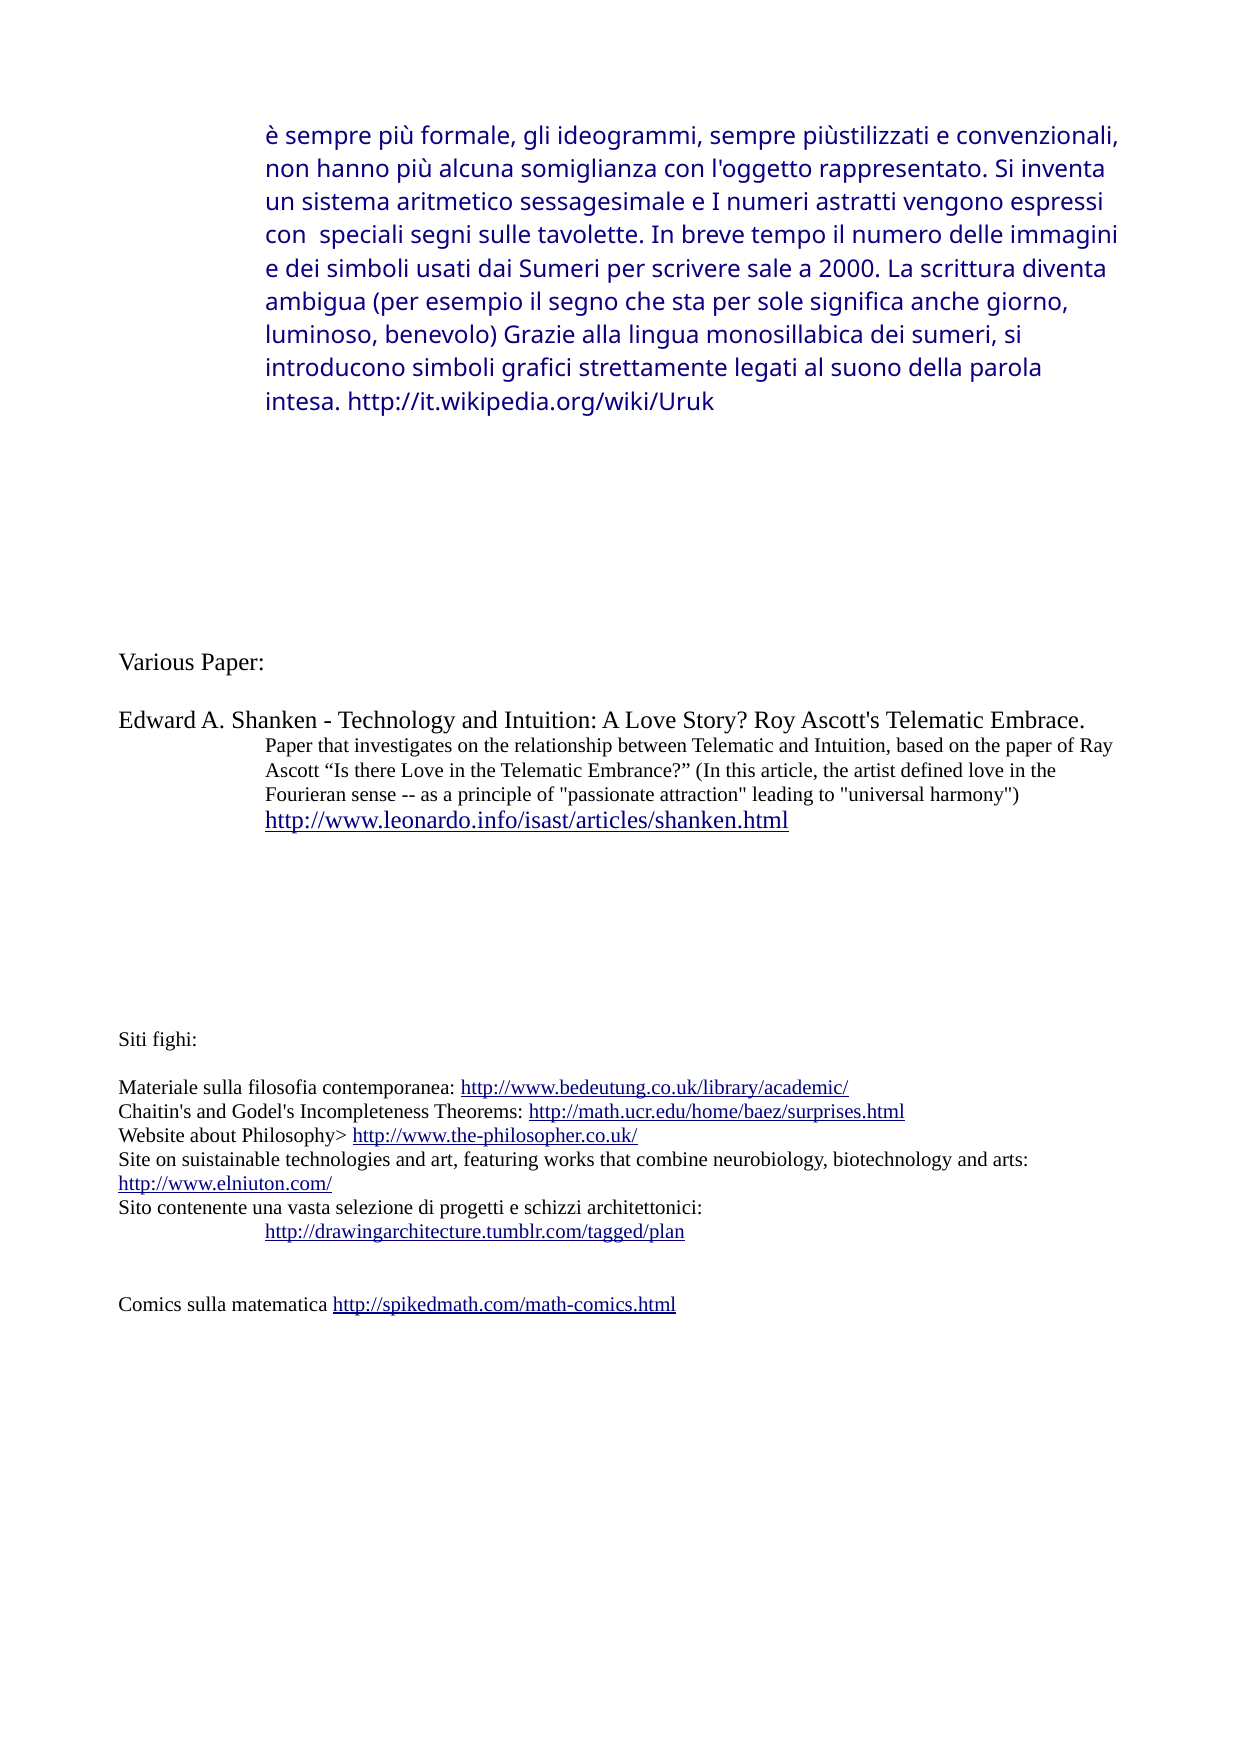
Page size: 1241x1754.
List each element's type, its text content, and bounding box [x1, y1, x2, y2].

text Site on suistainable technologies and art, featuring works that combine neurobiology, biotechnology and arts: http://www.elniuton.com/ [118, 1147, 1122, 1195]
text Various Paper: [118, 647, 1122, 676]
text è sempre più formale, gli ideogrammi, sempre piùstilizzati e convenzionali, non hanno più alcuna somiglianza con l'oggetto rappresentato. Si inventa un sistema aritmetico sessagesimale e I numeri astratti vengono espressi con speciali segni sulle tavolette. In breve tempo il numero delle immagini e dei simboli usati dai Sumeri per scrivere sale a 2000. La scrittura diventa ambigua (per esempio il segno che sta per sole significa anche giorno, luminoso, benevolo) Grazie alla lingua monosillabica dei sumeri, si introducono simboli grafici strettamente legati al suono della parola intesa. http://it.wikipedia.org/wiki/Uruk [118, 118, 1122, 417]
text Siti fighi: [118, 1027, 1122, 1051]
text Materiale sulla filosofia contemporanea: http://www.bedeutung.co.uk/library/academic/ [118, 1075, 1122, 1099]
text Website about Philosophy> http://www.the-philosopher.co.uk/ [118, 1123, 1122, 1147]
text Edward A. Shanken - Technology and Intuition: A Love Story? Roy Ascott's Telematic Embrace. Paper that investigates on the relationship between Telematic and Intuition, based on the paper of Ray Ascott “Is there Love in the Telematic Embrance?” (In this article, the artist defined love in the Fourieran sense -- as a principle of "passionate attraction" leading to "universal harmony") http://www.leonardo.info/isast/articles/shanken.html [118, 705, 1122, 834]
text Comics sulla matematica http://spikedmath.com/math-comics.html [118, 1292, 1122, 1316]
text Chaitin's and Godel's Incompleteness Theorems: http://math.ucr.edu/home/baez/surprises.html [118, 1099, 1122, 1123]
text Sito contenente una vasta selezione di progetti e schizzi architettonici: http://drawingarchitecture.tumblr.com/tagged/plan [118, 1195, 1122, 1243]
